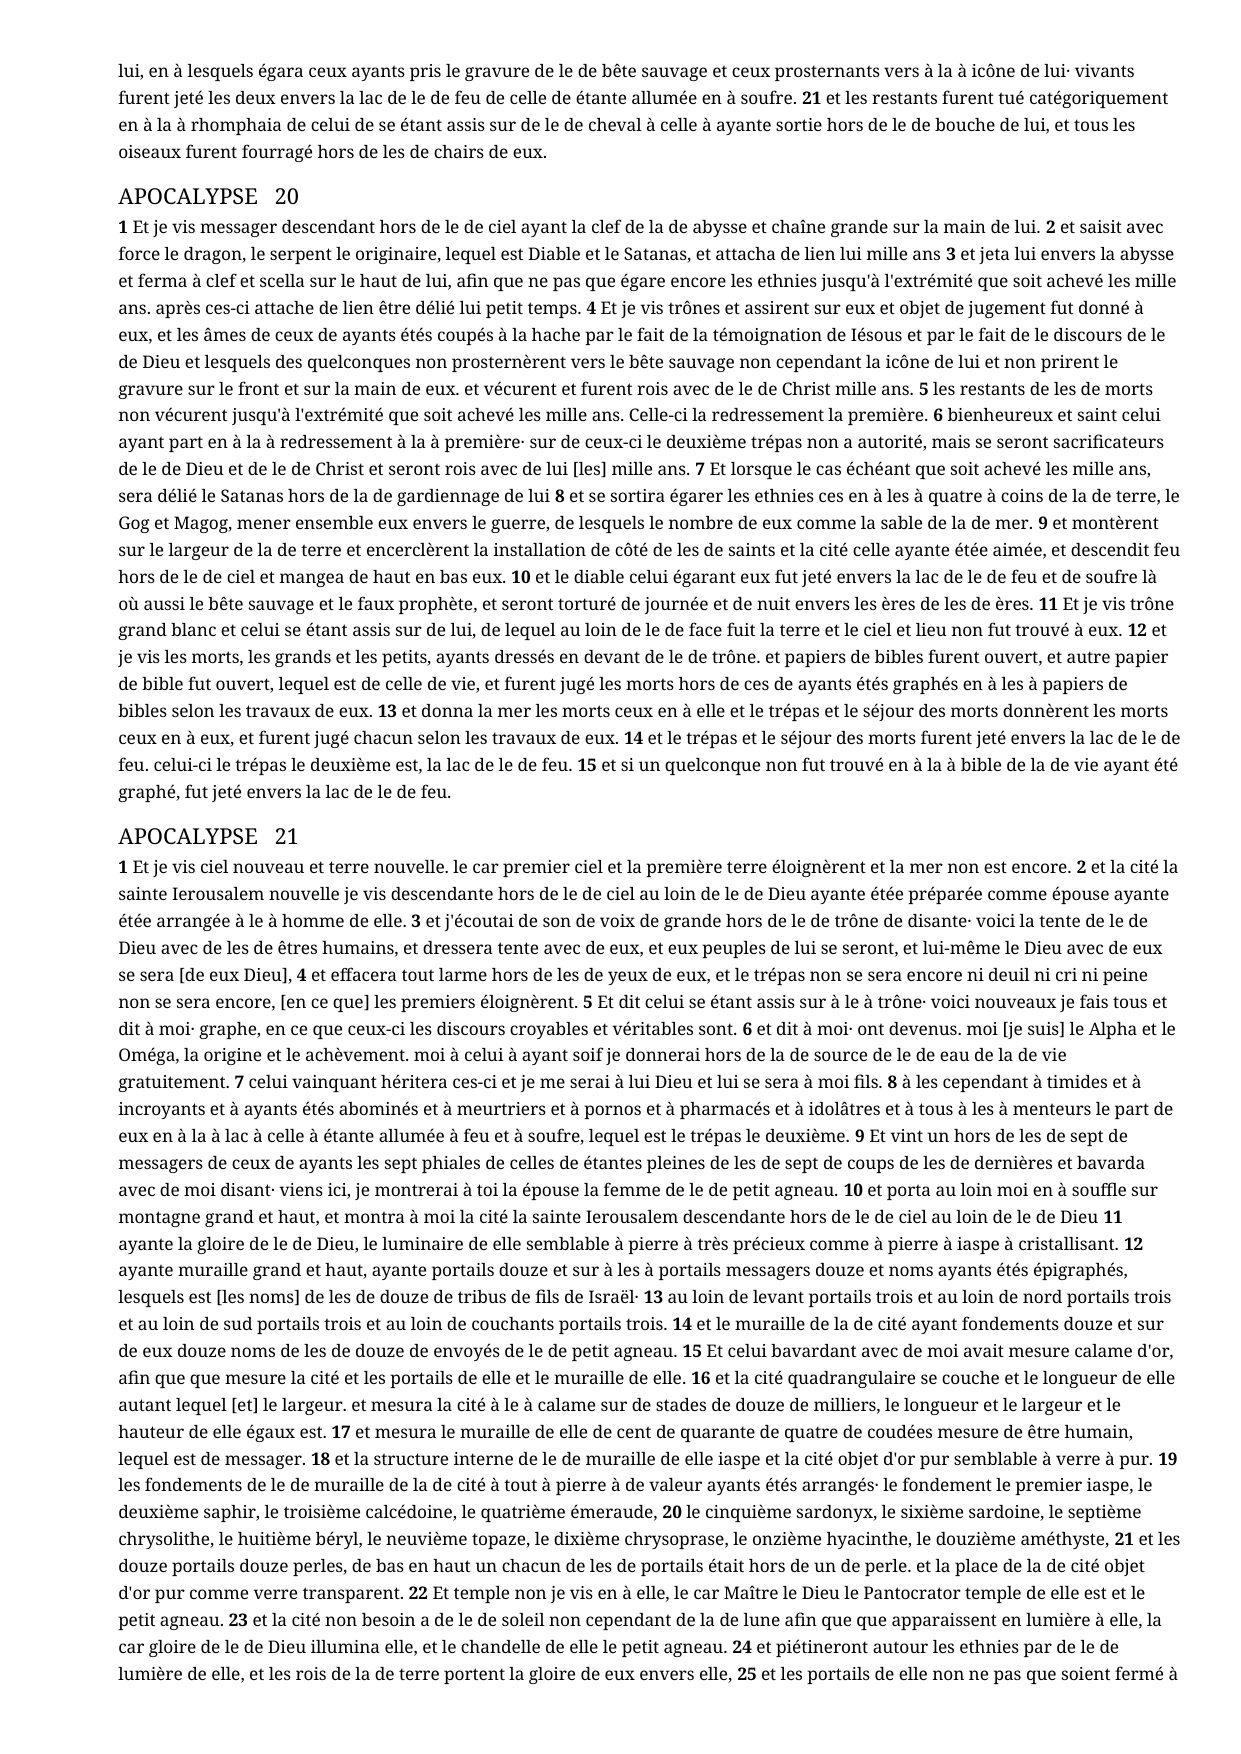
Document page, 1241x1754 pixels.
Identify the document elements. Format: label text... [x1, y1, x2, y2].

text 1 Et je vis messager descendant hors de le de ciel ayant la clef de la de abysse et chaîne grande sur la main de lui. 2 et saisit avec force le dragon, le serpent le originaire, lequel est Diable et le Satanas, et attacha de lien lui mille ans 3 et jeta lui envers la abysse et ferma à clef et scella sur le haut de lui, afin que ne pas que égare encore les ethnies jusqu'à l'extrémité que soit achevé les mille ans. après ces-ci attache de lien être délié lui petit temps. 4 Et je vis trônes et assirent sur eux et objet de jugement fut donné à eux, et les âmes de ceux de ayants étés coupés à la hache par le fait de la témoignation de Iésous et par le fait de le discours de le de Dieu et lesquels des quelconques non prosternèrent vers le bête sauvage non cependant la icône de lui et non prirent le gravure sur le front et sur la main de eux. et vécurent et furent rois avec de le de Christ mille ans. 5 les restants de les de morts non vécurent jusqu'à l'extrémité que soit achevé les mille ans. Celle-ci la redressement la première. 6 bienheureux et saint celui ayant part en à la à redressement à la à première· sur de ceux-ci le deuxième trépas non a autorité, mais se seront sacrificateurs de le de Dieu et de le de Christ et seront rois avec de lui [les] mille ans. 7 Et lorsque le cas échéant que soit achevé les mille ans, sera délié le Satanas hors de la de gardiennage de lui 8 et se sortira égarer les ethnies ces en à les à quatre à coins de la de terre, le Gog et Magog, mener ensemble eux envers le guerre, de lesquels le nombre de eux comme la sable de la de mer. 9 et montèrent sur le largeur de la de terre et encerclèrent la installation de côté de les de saints et la cité celle ayante étée aimée, et descendit feu hors de le de ciel et mangea de haut en bas eux. 10 et le diable celui égarant eux fut jeté envers la lac de le de feu et de soufre là où aussi le bête sauvage et le faux prophète, et seront torturé de journée et de nuit envers les ères de les de ères. 11 Et je vis trône grand blanc et celui se étant assis sur de lui, de lequel au loin de le de face fuit la terre et le ciel et lieu non fut trouvé à eux. 12 et je vis les morts, les grands et les petits, ayants dressés en devant de le de trône. et papiers de bibles furent ouvert, et autre papier de bible fut ouvert, lequel est de celle de vie, et furent jugé les morts hors de ces de ayants étés graphés en à les à papiers de bibles selon les travaux de eux. 13 et donna la mer les morts ceux en à elle et le trépas et le séjour des morts donnèrent les morts ceux en à eux, et furent jugé chacun selon les travaux de eux. 14 et le trépas et le séjour des morts furent jeté envers la lac de le de feu. celui-ci le trépas le deuxième est, la lac de le de feu. 15 et si un quelconque non fut trouvé en à la à bible de la de vie ayant été graphé, fut jeté envers la lac de le de feu. [118, 215, 1181, 803]
text lui, en à lesquels égara ceux ayants pris le gravure de le de bête sauvage et ceux prosternants vers à la à icône de lui· vivants furent jeté les deux envers la lac de le de feu de celle de étante allumée en à soufre. 21 et les restants furent tué catégoriquement en à la à rhomphaia de celui de se étant assis sur de le de cheval à celle à ayante sortie hors de le de bouche de lui, et tous les oiseaux furent fourragé hors de les de chairs de eux. [118, 59, 1181, 163]
text APOCALYPSE 21 [118, 821, 1181, 851]
text 1 Et je vis ciel nouveau et terre nouvelle. le car premier ciel et la première terre éloignèrent et la mer non est encore. 2 et la cité la sainte Ierousalem nouvelle je vis descendante hors de le de ciel au loin de le de Dieu ayante étée préparée comme épouse ayante étée arrangée à le à homme de elle. 3 et j'écoutai de son de voix de grande hors de le de trône de disante· voici la tente de le de Dieu avec de les de êtres humains, et dressera tente avec de eux, et eux peuples de lui se seront, et lui-même le Dieu avec de eux se sera [de eux Dieu], 4 et effacera tout larme hors de les de yeux de eux, et le trépas non se sera encore ni deuil ni cri ni peine non se sera encore, [en ce que] les premiers éloignèrent. 5 Et dit celui se étant assis sur à le à trône· voici nouveaux je fais tous et dit à moi· graphe, en ce que ceux-ci les discours croyables et véritables sont. 6 et dit à moi· ont devenus. moi [je suis] le Alpha et le Oméga, la origine et le achèvement. moi à celui à ayant soif je donnerai hors de la de source de le de eau de la de vie gratuitement. 7 celui vainquant héritera ces-ci et je me serai à lui Dieu et lui se sera à moi fils. 8 à les cependant à timides et à incroyants et à ayants étés abominés et à meurtriers et à pornos et à pharmacés et à idolâtres et à tous à les à menteurs le part de eux en à la à lac à celle à étante allumée à feu et à soufre, lequel est le trépas le deuxième. 9 Et vint un hors de les de sept de messagers de ceux de ayants les sept phiales de celles de étantes pleines de les de sept de coups de les de dernières et bavarda avec de moi disant· viens ici, je montrerai à toi la épouse la femme de le de petit agneau. 10 et porta au loin moi en à souffle sur montagne grand et haut, et montra à moi la cité la sainte Ierousalem descendante hors de le de ciel au loin de le de Dieu 11 ayante la gloire de le de Dieu, le luminaire de elle semblable à pierre à très précieux comme à pierre à iaspe à cristallisant. 12 ayante muraille grand et haut, ayante portails douze et sur à les à portails messagers douze et noms ayants étés épigraphés, lesquels est [les noms] de les de douze de tribus de fils de Israël· 13 au loin de levant portails trois et au loin de nord portails trois et au loin de sud portails trois et au loin de couchants portails trois. 14 et le muraille de la de cité ayant fondements douze et sur de eux douze noms de les de douze de envoyés de le de petit agneau. 15 Et celui bavardant avec de moi avait mesure calame d'or, afin que que mesure la cité et les portails de elle et le muraille de elle. 16 et la cité quadrangulaire se couche et le longueur de elle autant lequel [et] le largeur. et mesura la cité à le à calame sur de stades de douze de milliers, le longueur et le largeur et le hauteur de elle égaux est. 17 et mesura le muraille de elle de cent de quarante de quatre de coudées mesure de être humain, lequel est de messager. 18 et la structure interne de le de muraille de elle iaspe et la cité objet d'or pur semblable à verre à pur. 19 les fondements de le de muraille de la de cité à tout à pierre à de valeur ayants étés arrangés· le fondement le premier iaspe, le deuxième saphir, le troisième calcédoine, le quatrième émeraude, 20 le cinquième sardonyx, le sixième sardoine, le septième chrysolithe, le huitième béryl, le neuvième topaze, le dixième chrysoprase, le onzième hyacinthe, le douzième améthyste, 21 et les douze portails douze perles, de bas en haut un chacun de les de portails était hors de un de perle. et la place de la de cité objet d'or pur comme verre transparent. 22 Et temple non je vis en à elle, le car Maître le Dieu le Pantocrator temple de elle est et le petit agneau. 23 et la cité non besoin a de le de soleil non cependant de la de lune afin que que apparaissent en lumière à elle, la car gloire de le de Dieu illumina elle, et le chandelle de elle le petit agneau. 24 et piétineront autour les ethnies par de le de lumière de elle, et les rois de la de terre portent la gloire de eux envers elle, 25 et les portails de elle non ne pas que soient fermé à [118, 855, 1181, 1685]
text APOCALYPSE 20 [118, 181, 1181, 211]
